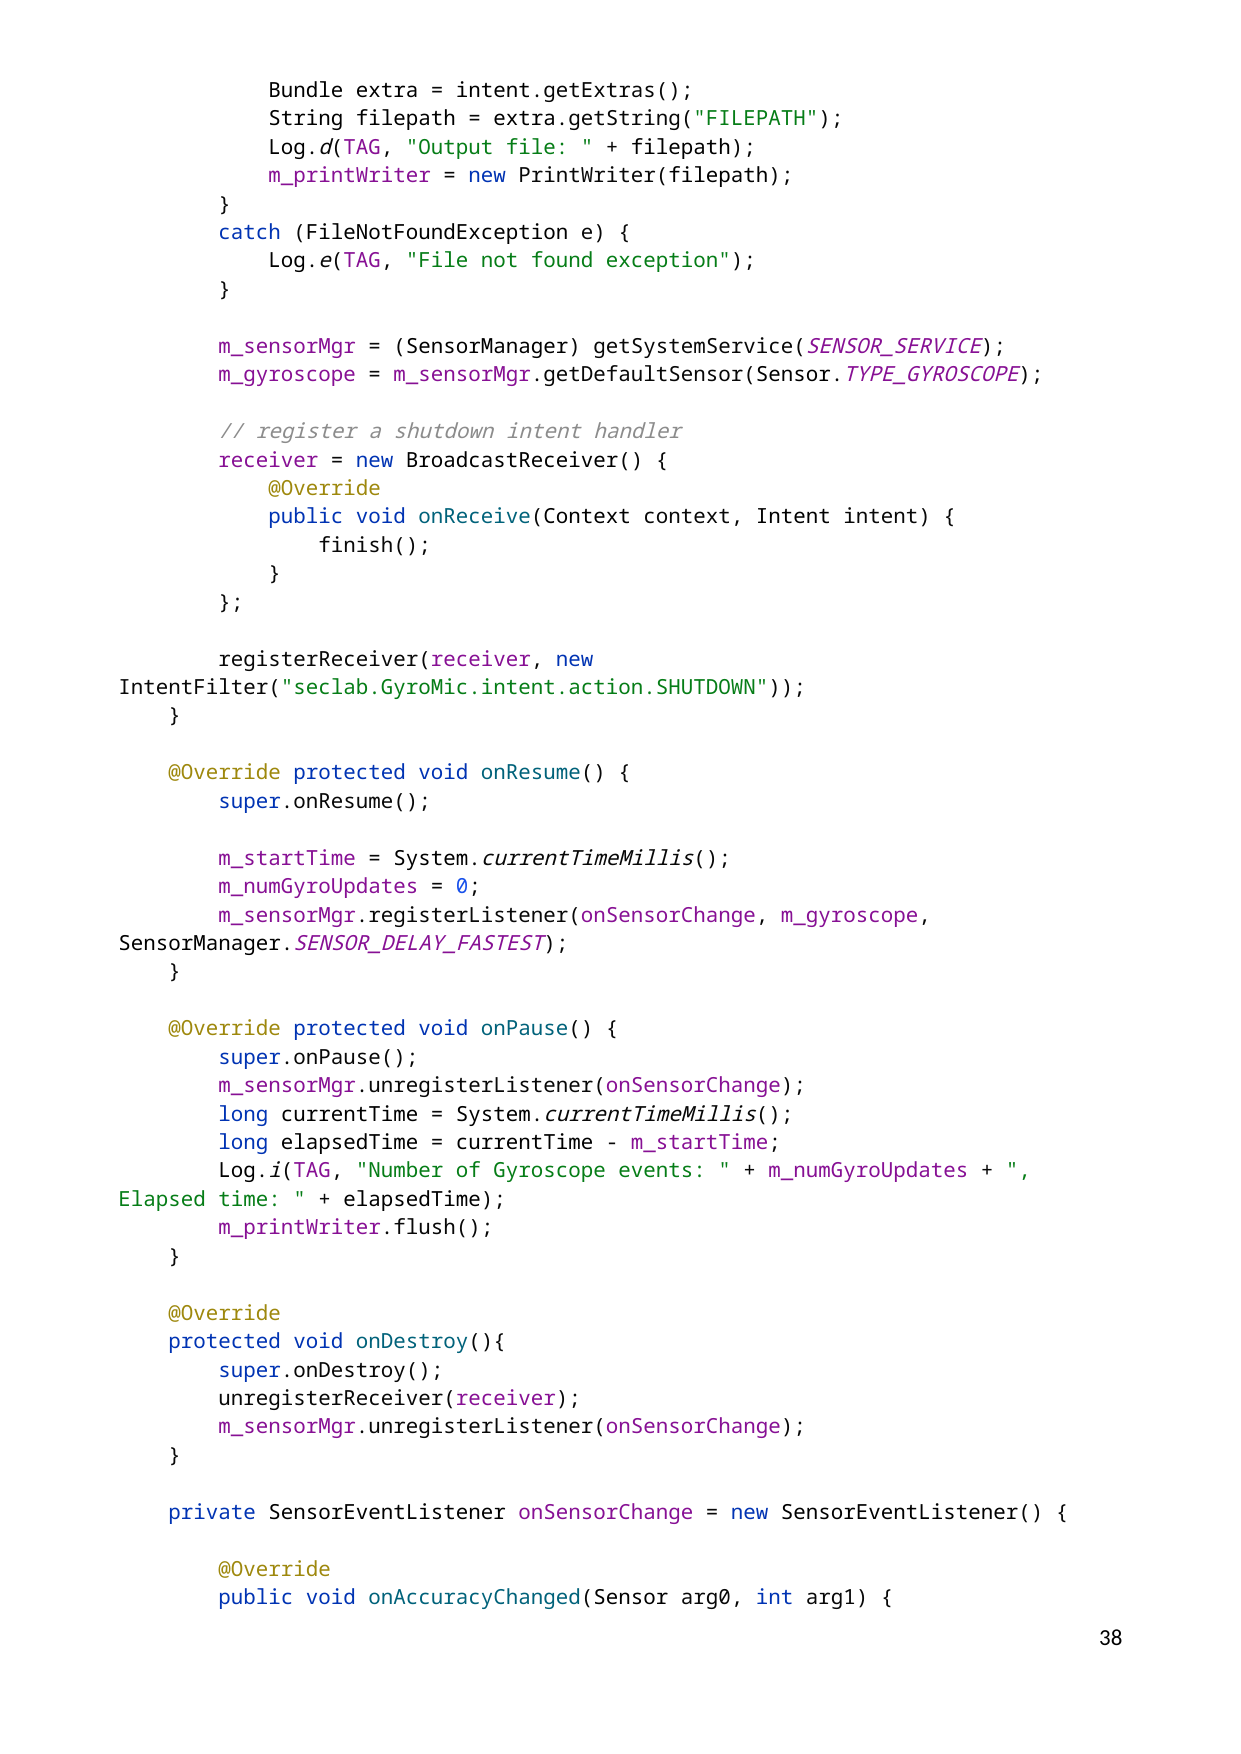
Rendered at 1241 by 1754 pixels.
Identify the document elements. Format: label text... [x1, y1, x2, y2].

text Bundle extra = intent.getExtras(); String filepath = extra.getString("FILEPATH"); Log.d(TAG, "Output file: " + filepath); m_printWriter = new PrintWriter(filepath); } catch (FileNotFoundException e) { Log.e(TAG, "File not found exception"); } m_sensorMgr = (SensorManager) getSystemService(SENSOR_SERVICE); m_gyroscope = m_sensorMgr.getDefaultSensor(Sensor.TYPE_GYROSCOPE); // register a shutdown intent handler receiver = new BroadcastReceiver() { @Override public void onReceive(Context context, Intent intent) { finish(); } }; registerReceiver(receiver, new IntentFilter("seclab.GyroMic.intent.action.SHUTDOWN")); } @Override protected void onResume() { super.onResume(); m_startTime = System.currentTimeMillis(); m_numGyroUpdates = 0; m_sensorMgr.registerListener(onSensorChange, m_gyroscope, SensorManager.SENSOR_DELAY_FASTEST); } @Override protected void onPause() { super.onPause(); m_sensorMgr.unregisterListener(onSensorChange); long currentTime = System.currentTimeMillis(); long elapsedTime = currentTime - m_startTime; Log.i(TAG, "Number of Gyroscope events: " + m_numGyroUpdates + ", Elapsed time: " + elapsedTime); m_printWriter.flush(); } @Override protected void onDestroy(){ super.onDestroy(); unregisterReceiver(receiver); m_sensorMgr.unregisterListener(onSensorChange); } private SensorEventListener onSensorChange = new SensorEventListener() { @Override public void onAccuracyChanged(Sensor arg0, int arg1) { [118, 75, 1122, 1611]
